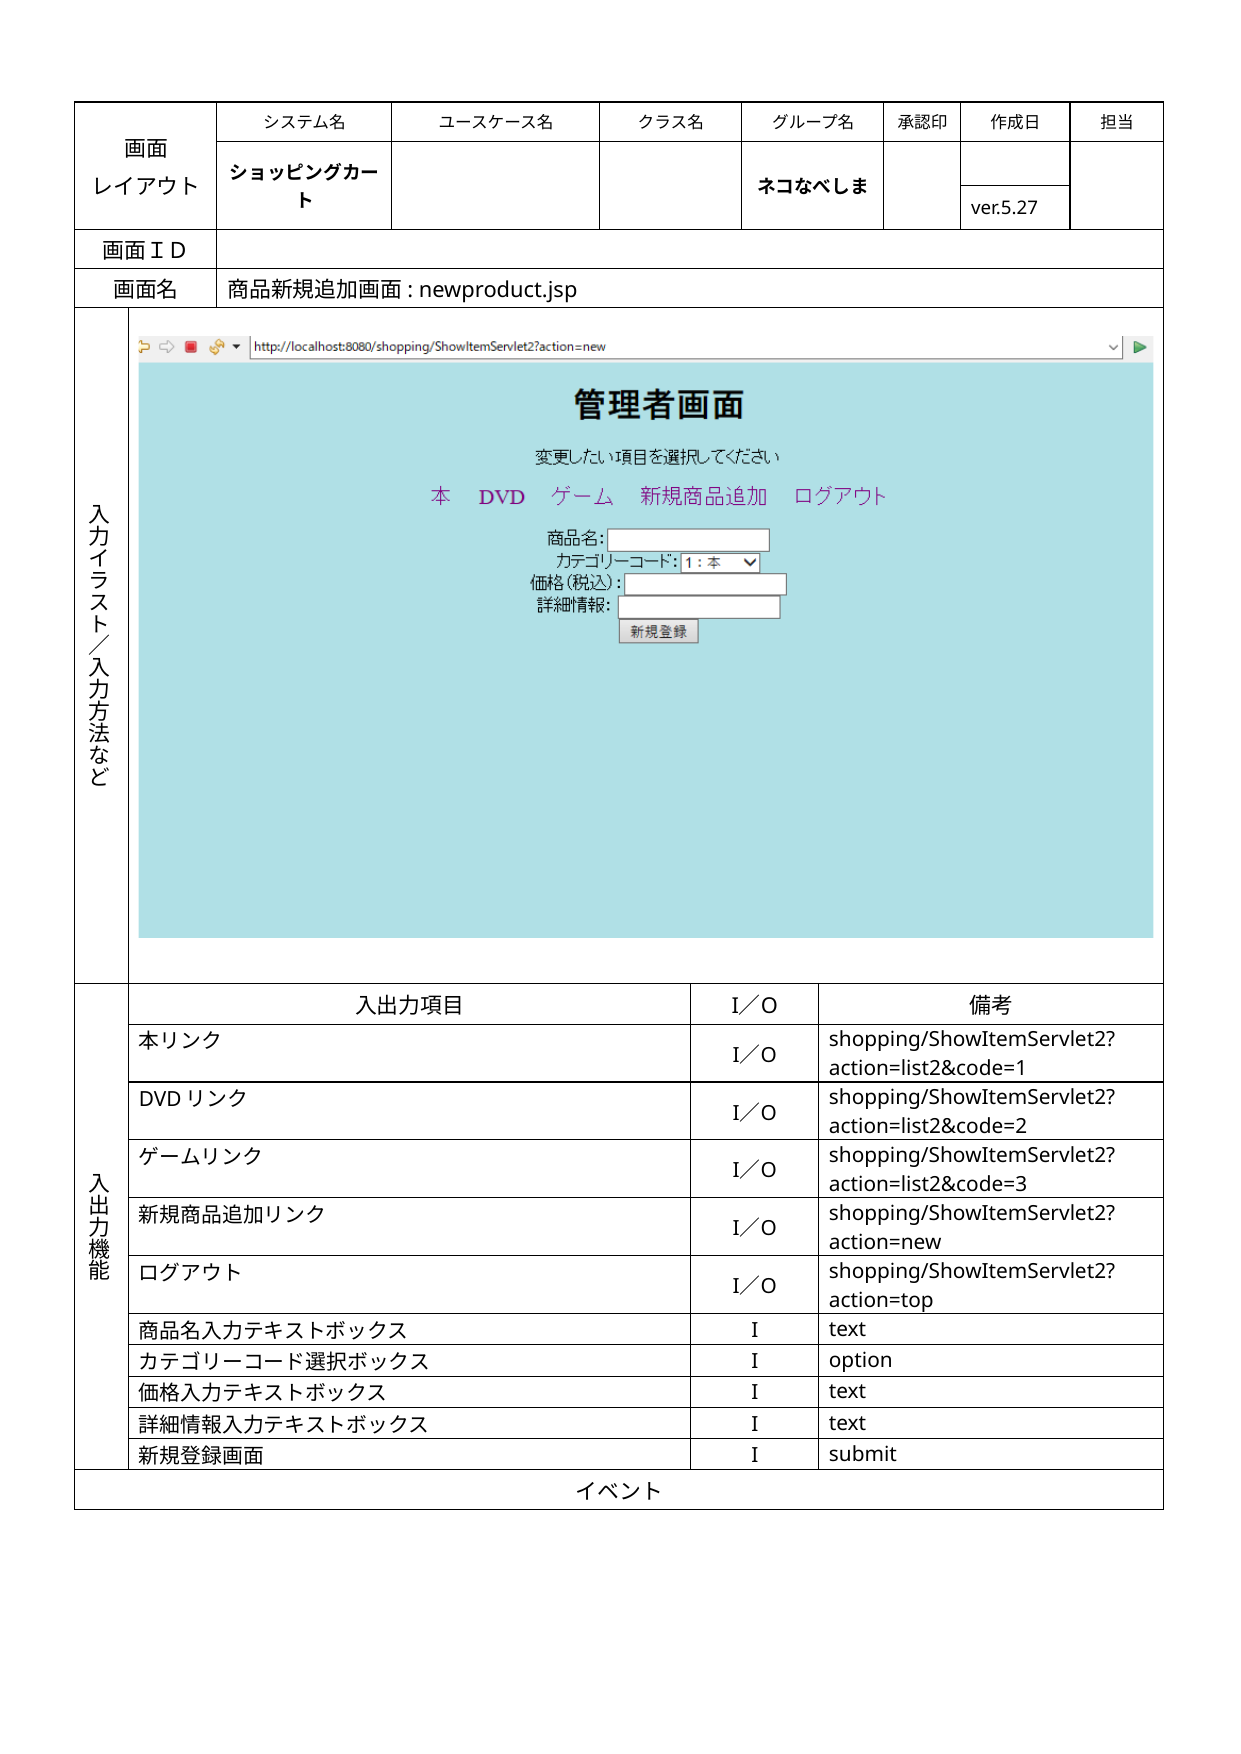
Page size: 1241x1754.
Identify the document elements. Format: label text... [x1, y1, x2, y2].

table_cell 入出力機能 [75, 984, 128, 1469]
table_cell ショッピングカート [217, 142, 391, 229]
table_cell I／O [691, 1140, 818, 1197]
table_header 承認印 [884, 103, 960, 141]
table_cell I [691, 1377, 818, 1407]
table_cell DVDリンク [129, 1083, 690, 1139]
table_cell [961, 142, 1069, 185]
table_cell shopping/ShowItemServlet2?action=list2&code=2 [819, 1083, 1163, 1139]
picture [138, 336, 1154, 938]
table_header システム名 [217, 103, 391, 141]
table_cell I [691, 1314, 818, 1344]
table_cell 画面ＩＤ [75, 230, 216, 268]
table_cell 価格入力テキストボックス [129, 1377, 690, 1407]
table_cell ゲームリンク [129, 1140, 690, 1197]
table_header クラス名 [600, 103, 741, 141]
table_header 作成日 [961, 103, 1069, 141]
table_cell 詳細情報入力テキストボックス [129, 1408, 690, 1438]
table_header 画面 レイアウト [75, 103, 216, 229]
table_cell 商品新規追加画面 : newproduct.jsp [217, 269, 1163, 307]
table_cell [884, 142, 960, 229]
table_cell I／O [691, 1198, 818, 1255]
table_cell submit [819, 1439, 1163, 1469]
table_cell [129, 308, 1163, 983]
table_cell 商品名入力テキストボックス [129, 1314, 690, 1344]
table_cell カテゴリーコード選択ボックス [129, 1345, 690, 1376]
table_cell I／O [691, 1083, 818, 1139]
table_cell 入出力項目 [129, 984, 690, 1023]
table_cell text [819, 1377, 1163, 1407]
table_cell [392, 142, 599, 229]
table_cell 新規登録画面 [129, 1439, 690, 1469]
table_cell option [819, 1345, 1163, 1376]
table_cell ログアウト [129, 1256, 690, 1313]
table_cell 備考 [819, 984, 1163, 1023]
table_cell 本リンク [129, 1025, 690, 1081]
table_cell shopping/ShowItemServlet2?action=top [819, 1256, 1163, 1313]
table_cell I／O [691, 1256, 818, 1313]
table_cell I [691, 1439, 818, 1469]
table_cell 画面名 [75, 269, 216, 307]
table_cell shopping/ShowItemServlet2?action=new [819, 1198, 1163, 1255]
table_cell I [691, 1345, 818, 1376]
table_cell ネコなべしま [742, 142, 883, 229]
table_cell [217, 230, 1163, 268]
table_header 担当 [1071, 103, 1163, 141]
table_cell [1071, 142, 1163, 229]
table_cell 入力イラスト／入力方法など [75, 308, 128, 983]
table_cell I／O [691, 984, 818, 1023]
table_cell shopping/ShowItemServlet2?action=list2&code=1 [819, 1025, 1163, 1081]
table_cell text [819, 1408, 1163, 1438]
table_cell ver.5.27 [961, 186, 1069, 229]
table_cell 新規商品追加リンク [129, 1198, 690, 1255]
table_header ユースケース名 [392, 103, 599, 141]
table_cell shopping/ShowItemServlet2?action=list2&code=3 [819, 1140, 1163, 1197]
table_cell text [819, 1314, 1163, 1344]
table_cell イベント [75, 1470, 1163, 1509]
table_cell I／O [691, 1025, 818, 1081]
table_header グループ名 [742, 103, 883, 141]
table_cell I [691, 1408, 818, 1438]
table_cell [600, 142, 741, 229]
